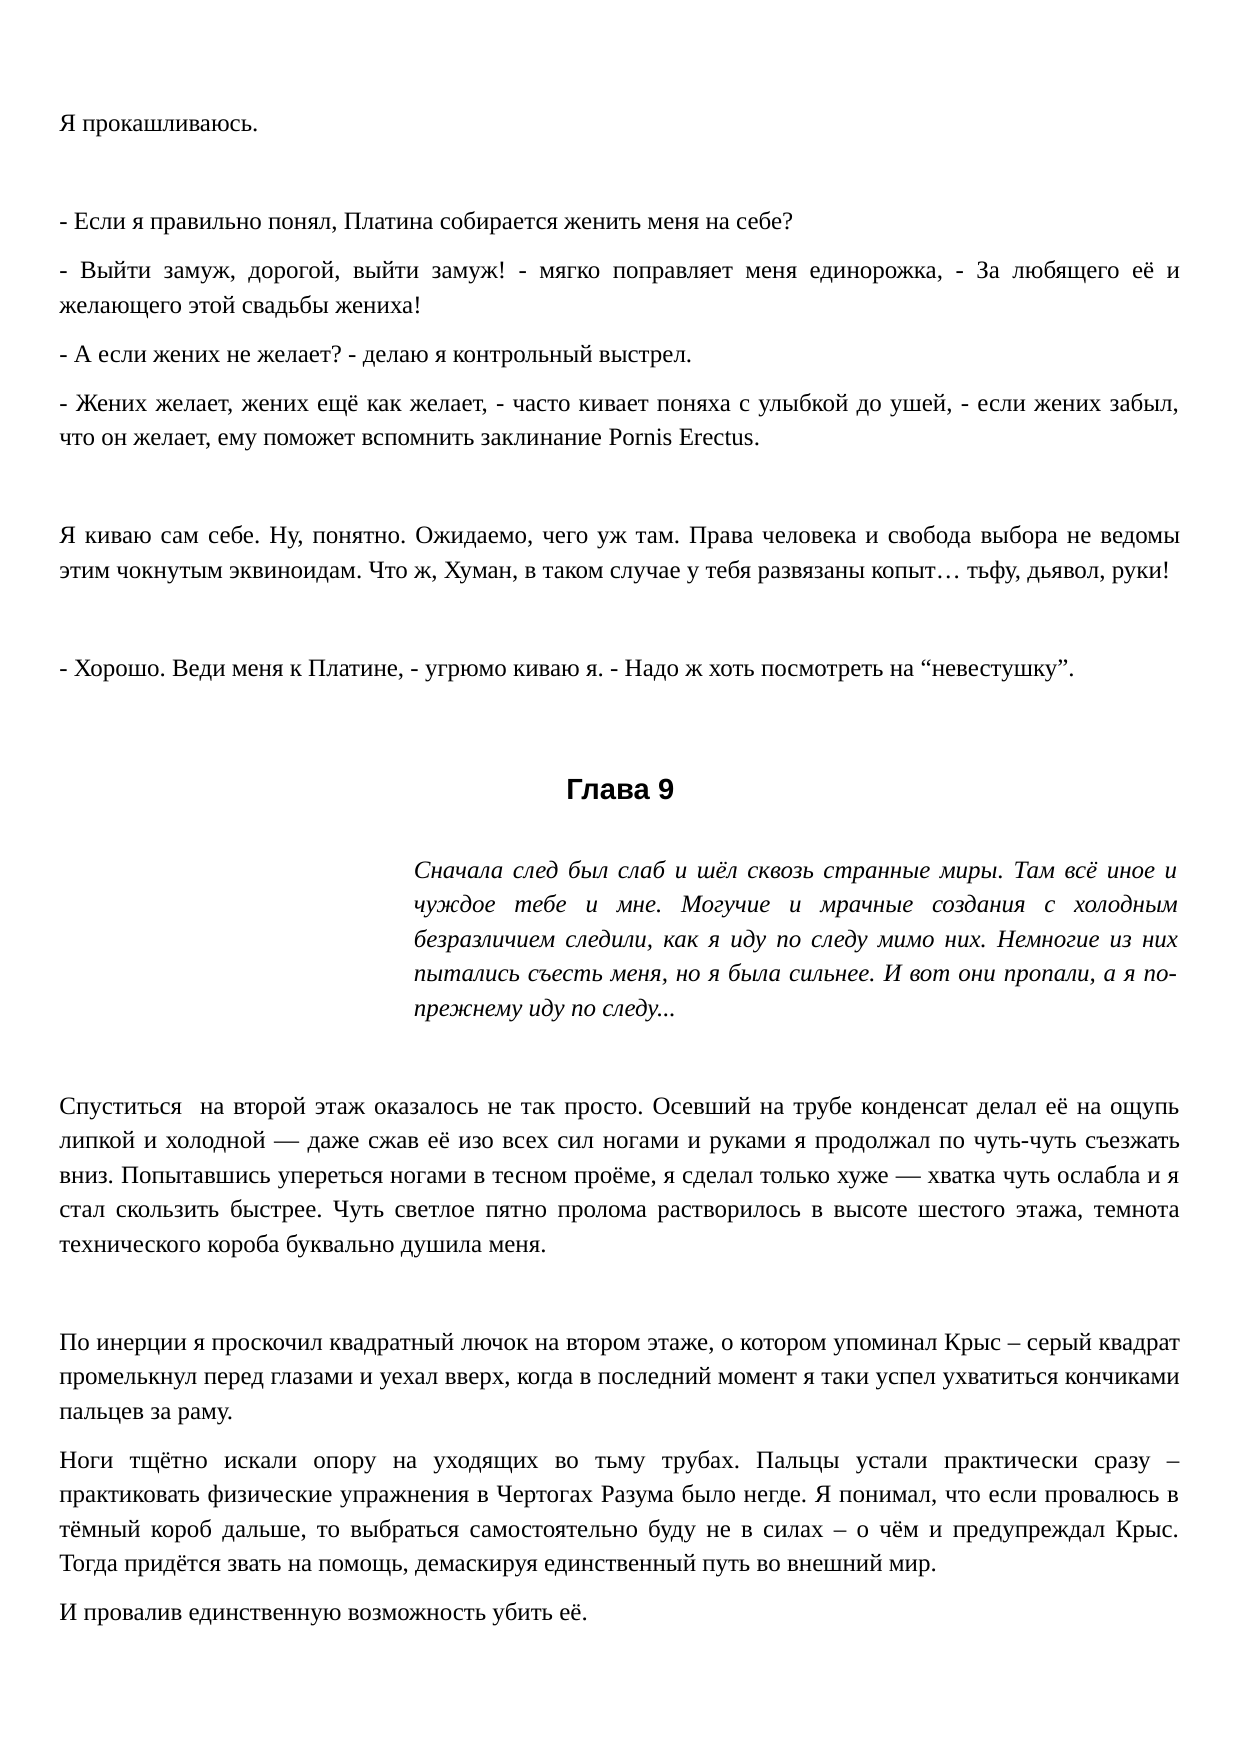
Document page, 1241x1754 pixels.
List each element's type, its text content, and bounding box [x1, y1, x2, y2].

text - Жених желает, жених ещё как желает, - часто кивает поняха с улыбкой до ушей, - если жених забыл, что он желает, ему поможет вспомнить заклинание Pornis Erectus. [59, 388, 1181, 451]
text Я прокашливаюсь. [59, 108, 1181, 137]
text Сначала след был слаб и шёл сквозь странные миры. Там всё иное и чуждое тебе и мне. Могучие и мрачные создания с холодным безразличием следили, как я иду по следу мимо них. Немногие из них пытались съесть меня, но я была сильнее. И вот они пропали, а я по-прежнему иду по следу... [414, 855, 1181, 1021]
subtitle Глава 9 [59, 772, 1181, 806]
text - Хорошо. Веди меня к Платине, - угрюмо киваю я. - Надо ж хоть посмотреть на “невестушку”. [59, 653, 1181, 682]
text Ноги тщётно искали опору на уходящих во тьму трубах. Пальцы устали практически сразу – практиковать физические упражнения в Чертогах Разума было негде. Я понимал, что если провалюсь в тёмный короб дальше, то выбраться самостоятельно буду не в силах – о чём и предупреждал Крыс. Тогда придётся звать на помощь, демаскируя единственный путь во внешний мир. [59, 1445, 1181, 1577]
text И провалив единственную возможность убить её. [59, 1597, 1181, 1626]
text - Выйти замуж, дорогой, выйти замуж! - мягко поправляет меня единорожка, - За любящего её и желающего этой свадьбы жениха! [59, 255, 1181, 318]
text Я киваю сам себе. Ну, понятно. Ожидаемо, чего уж там. Права человека и свобода выбора не ведомы этим чокнутым эквиноидам. Что ж, Хуман, в таком случае у тебя развязаны копыт… тьфу, дьявол, руки! [59, 521, 1181, 584]
text - Если я правильно понял, Платина собирается женить меня на себе? [59, 206, 1181, 235]
text По инерции я проскочил квадратный лючок на втором этаже, о котором упоминал Крыс – серый квадрат промелькнул перед глазами и уехал вверх, когда в последний момент я таки успел ухватиться кончиками пальцев за раму. [59, 1327, 1181, 1424]
text Спуститься на второй этаж оказалось не так просто. Осевший на трубе конденсат делал её на ощупь липкой и холодной — даже сжав её изо всех сил ногами и руками я продолжал по чуть-чуть съезжать вниз. Попытавшись упереться ногами в тесном проёме, я сделал только хуже — хватка чуть ослабла и я стал скользить быстрее. Чуть светлое пятно пролома растворилось в высоте шестого этажа, темнота технического короба буквально душила меня. [59, 1091, 1181, 1257]
text - А если жених не желает? - делаю я контрольный выстрел. [59, 339, 1181, 368]
